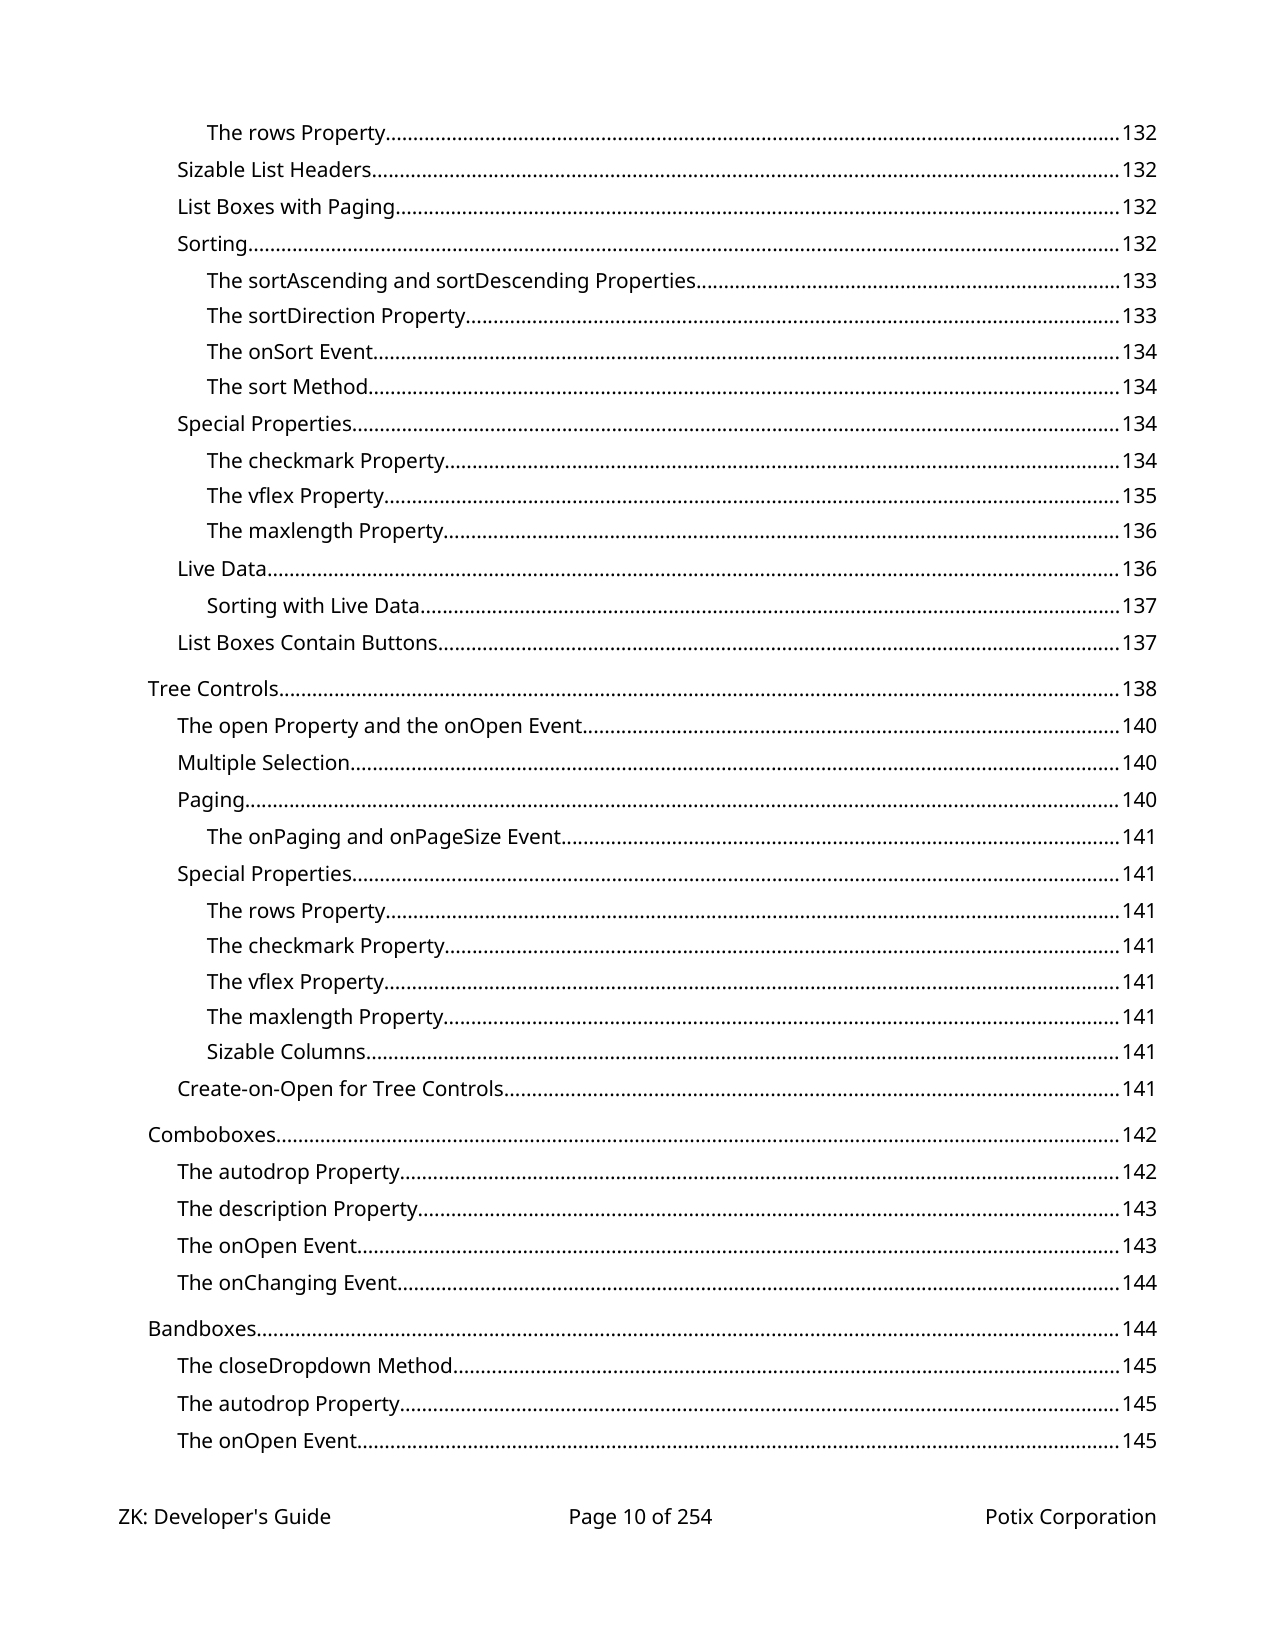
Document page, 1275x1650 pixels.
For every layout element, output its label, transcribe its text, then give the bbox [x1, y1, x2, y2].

text The vflex Property 135 [207, 481, 1157, 510]
text Live Data 136 [177, 554, 1157, 582]
text The sort Method 134 [207, 372, 1157, 400]
text The rows Property 141 [207, 896, 1157, 924]
text The open Property and the onOpen Event 140 [177, 711, 1157, 739]
text The onPaging and onPageSize Event 141 [207, 822, 1157, 850]
text The checkmark Property 141 [207, 932, 1157, 960]
text Sizable Columns 141 [207, 1037, 1157, 1065]
text Bandboxes 144 [148, 1314, 1157, 1343]
text Comboboxes 142 [148, 1120, 1157, 1148]
text The onSort Event 134 [207, 337, 1157, 365]
text Tree Controls 138 [148, 674, 1157, 702]
text The sortAscending and sortDescending Properties 133 [207, 266, 1157, 295]
text Paging 140 [177, 785, 1157, 813]
text The rows Property 132 [207, 118, 1157, 146]
text The description Property 143 [177, 1194, 1157, 1223]
text Sizable List Headers 132 [177, 155, 1157, 183]
text The onChanging Event 144 [177, 1268, 1157, 1297]
text The sortDirection Property 133 [207, 302, 1157, 330]
text The vflex Property 141 [207, 967, 1157, 995]
text The autodrop Property 145 [177, 1389, 1157, 1417]
text Special Properties 134 [177, 409, 1157, 437]
text The maxlength Property 136 [207, 517, 1157, 545]
text The checkmark Property 134 [207, 446, 1157, 474]
text Sorting 132 [177, 229, 1157, 258]
text Special Properties 141 [177, 859, 1157, 887]
text The onOpen Event 145 [177, 1426, 1157, 1454]
text The closeDropdown Method 145 [177, 1352, 1157, 1380]
text Create-on-Open for Tree Controls 141 [177, 1074, 1157, 1102]
text Multiple Selection 140 [177, 748, 1157, 776]
text List Boxes Contain Buttons 137 [177, 628, 1157, 656]
text List Boxes with Paging 132 [177, 192, 1157, 221]
text Sorting with Live Data 137 [207, 591, 1157, 619]
text The onOpen Event 143 [177, 1231, 1157, 1260]
text The maxlength Property 141 [207, 1002, 1157, 1030]
text The autodrop Property 142 [177, 1157, 1157, 1186]
